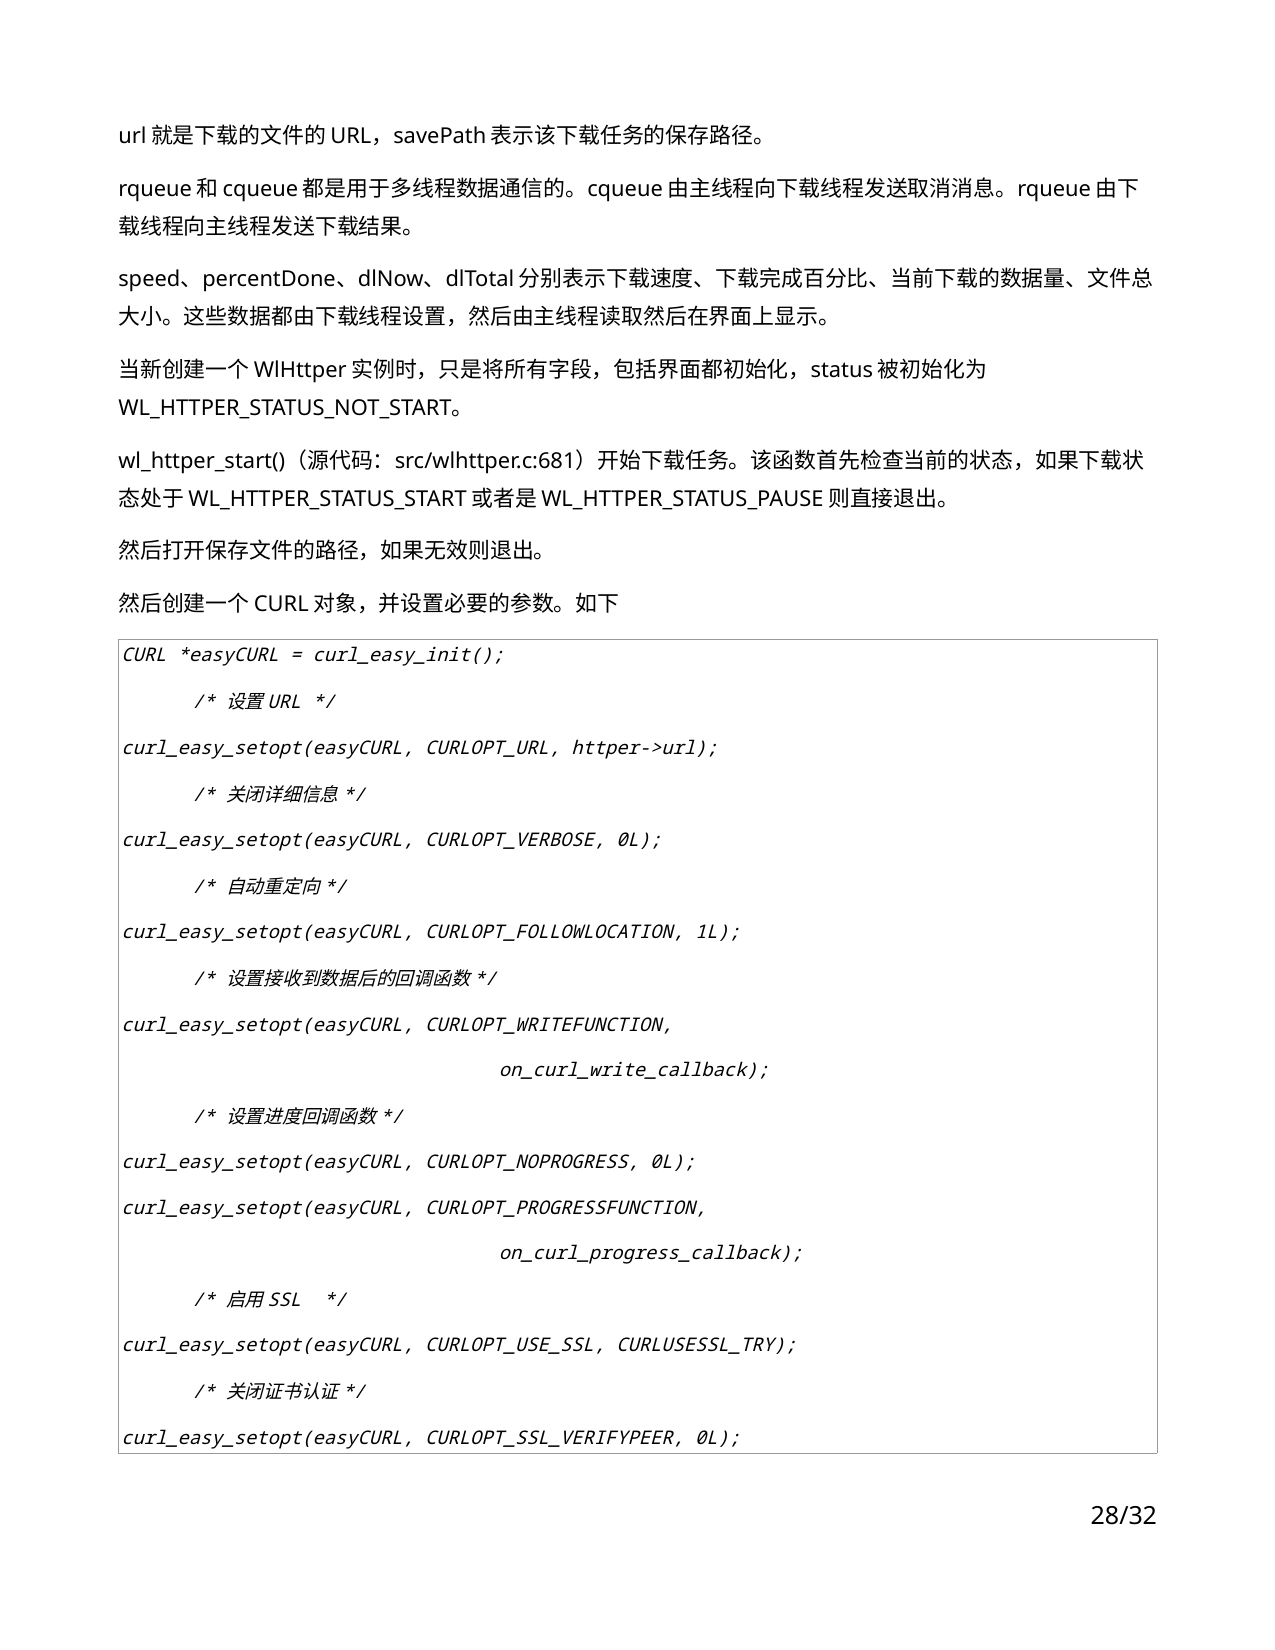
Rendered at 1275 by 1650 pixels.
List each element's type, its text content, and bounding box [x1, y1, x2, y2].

text on_curl_progress_callback); [119, 1236, 1157, 1265]
text rqueue和cqueue都是用于多线程数据通信的。cqueue由主线程向下载线程发送取消消息。rqueue由下载线程向主线程发送下载结果。 [118, 171, 1157, 241]
text /* 关闭证书认证 */ [119, 1374, 1157, 1404]
text curl_easy_setopt(easyCURL, CURLOPT_USE_SSL, CURLUSESSL_TRY); [119, 1328, 1157, 1357]
text curl_easy_setopt(easyCURL, CURLOPT_NOPROGRESS, 0L); [119, 1146, 1157, 1174]
text CURL *easyCURL = curl_easy_init(); [119, 640, 1157, 667]
text /* 设置URL */ [119, 684, 1157, 714]
text curl_easy_setopt(easyCURL, CURLOPT_WRITEFUNCTION, [119, 1008, 1157, 1037]
text curl_easy_setopt(easyCURL, CURLOPT_SSL_VERIFYPEER, 0L); [119, 1421, 1157, 1453]
text /* 设置接收到数据后的回调函数 */ [119, 961, 1157, 991]
text curl_easy_setopt(easyCURL, CURLOPT_VERBOSE, 0L); [119, 823, 1157, 852]
text on_curl_write_callback); [119, 1053, 1157, 1082]
text speed、percentDone、dlNow、dlTotal分别表示下载速度、下载完成百分比、当前下载的数据量、文件总大小。这些数据都由下载线程设置，然后由主线程读取然后在界面上显示。 [118, 261, 1157, 331]
text 当新创建一个WlHttper实例时，只是将所有字段，包括界面都初始化，status被初始化为WL_HTTPER_STATUS_NOT_START。 [118, 352, 1157, 422]
text wl_httper_start()（源代码：src/wlhttper.c:681）开始下载任务。该函数首先检查当前的状态，如果下载状态处于WL_HTTPER_STATUS_START或者是WL_HTTPER_STATUS_PAUSE则直接退出。 [118, 443, 1157, 512]
text /* 设置进度回调函数 */ [119, 1098, 1157, 1129]
text url就是下载的文件的URL，savePath表示该下载任务的保存路径。 [118, 118, 1157, 150]
text curl_easy_setopt(easyCURL, CURLOPT_URL, httper->url); [119, 731, 1157, 759]
text curl_easy_setopt(easyCURL, CURLOPT_PROGRESSFUNCTION, [119, 1191, 1157, 1219]
text 然后创建一个CURL对象，并设置必要的参数。如下 [118, 586, 1157, 618]
text /* 自动重定向 */ [119, 868, 1157, 899]
text curl_easy_setopt(easyCURL, CURLOPT_FOLLOWLOCATION, 1L); [119, 916, 1157, 944]
text /* 关闭详细信息 */ [119, 776, 1157, 806]
text 然后打开保存文件的路径，如果无效则退出。 [118, 533, 1157, 565]
text /* 启用SSL */ [119, 1281, 1157, 1312]
